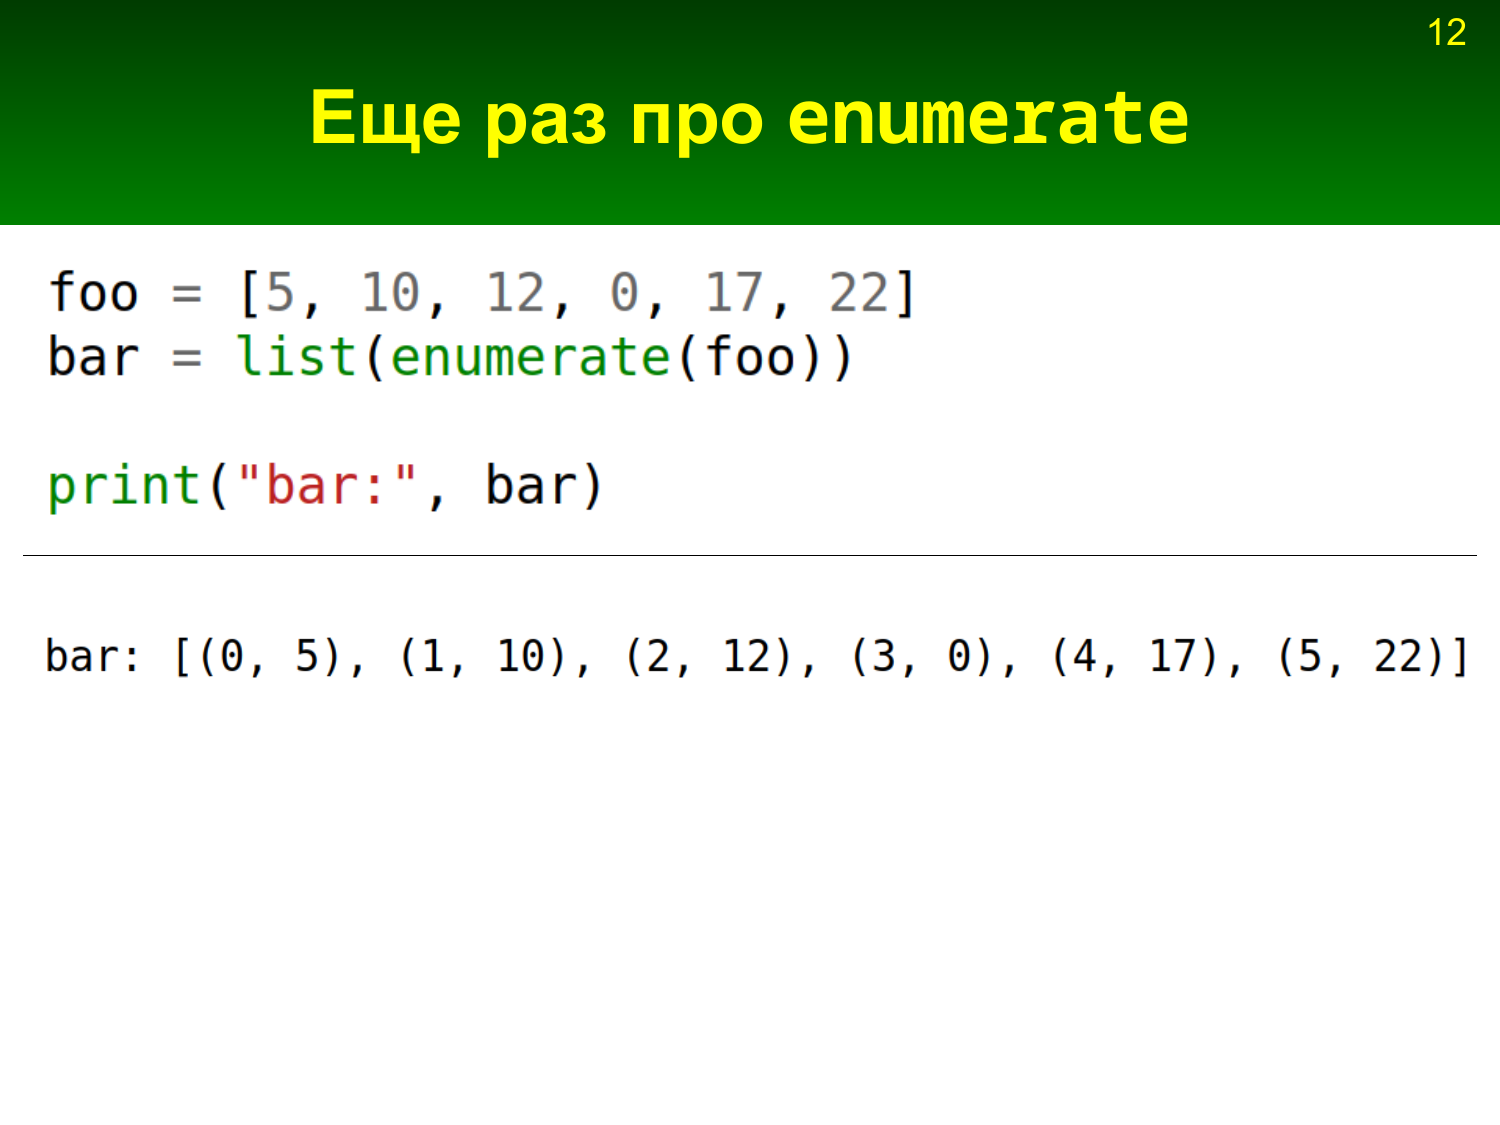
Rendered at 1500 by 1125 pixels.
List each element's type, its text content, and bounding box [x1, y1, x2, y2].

picture [35, 625, 1477, 693]
title Еще раз про enumerate [75, 11, 1426, 215]
picture [35, 258, 934, 532]
